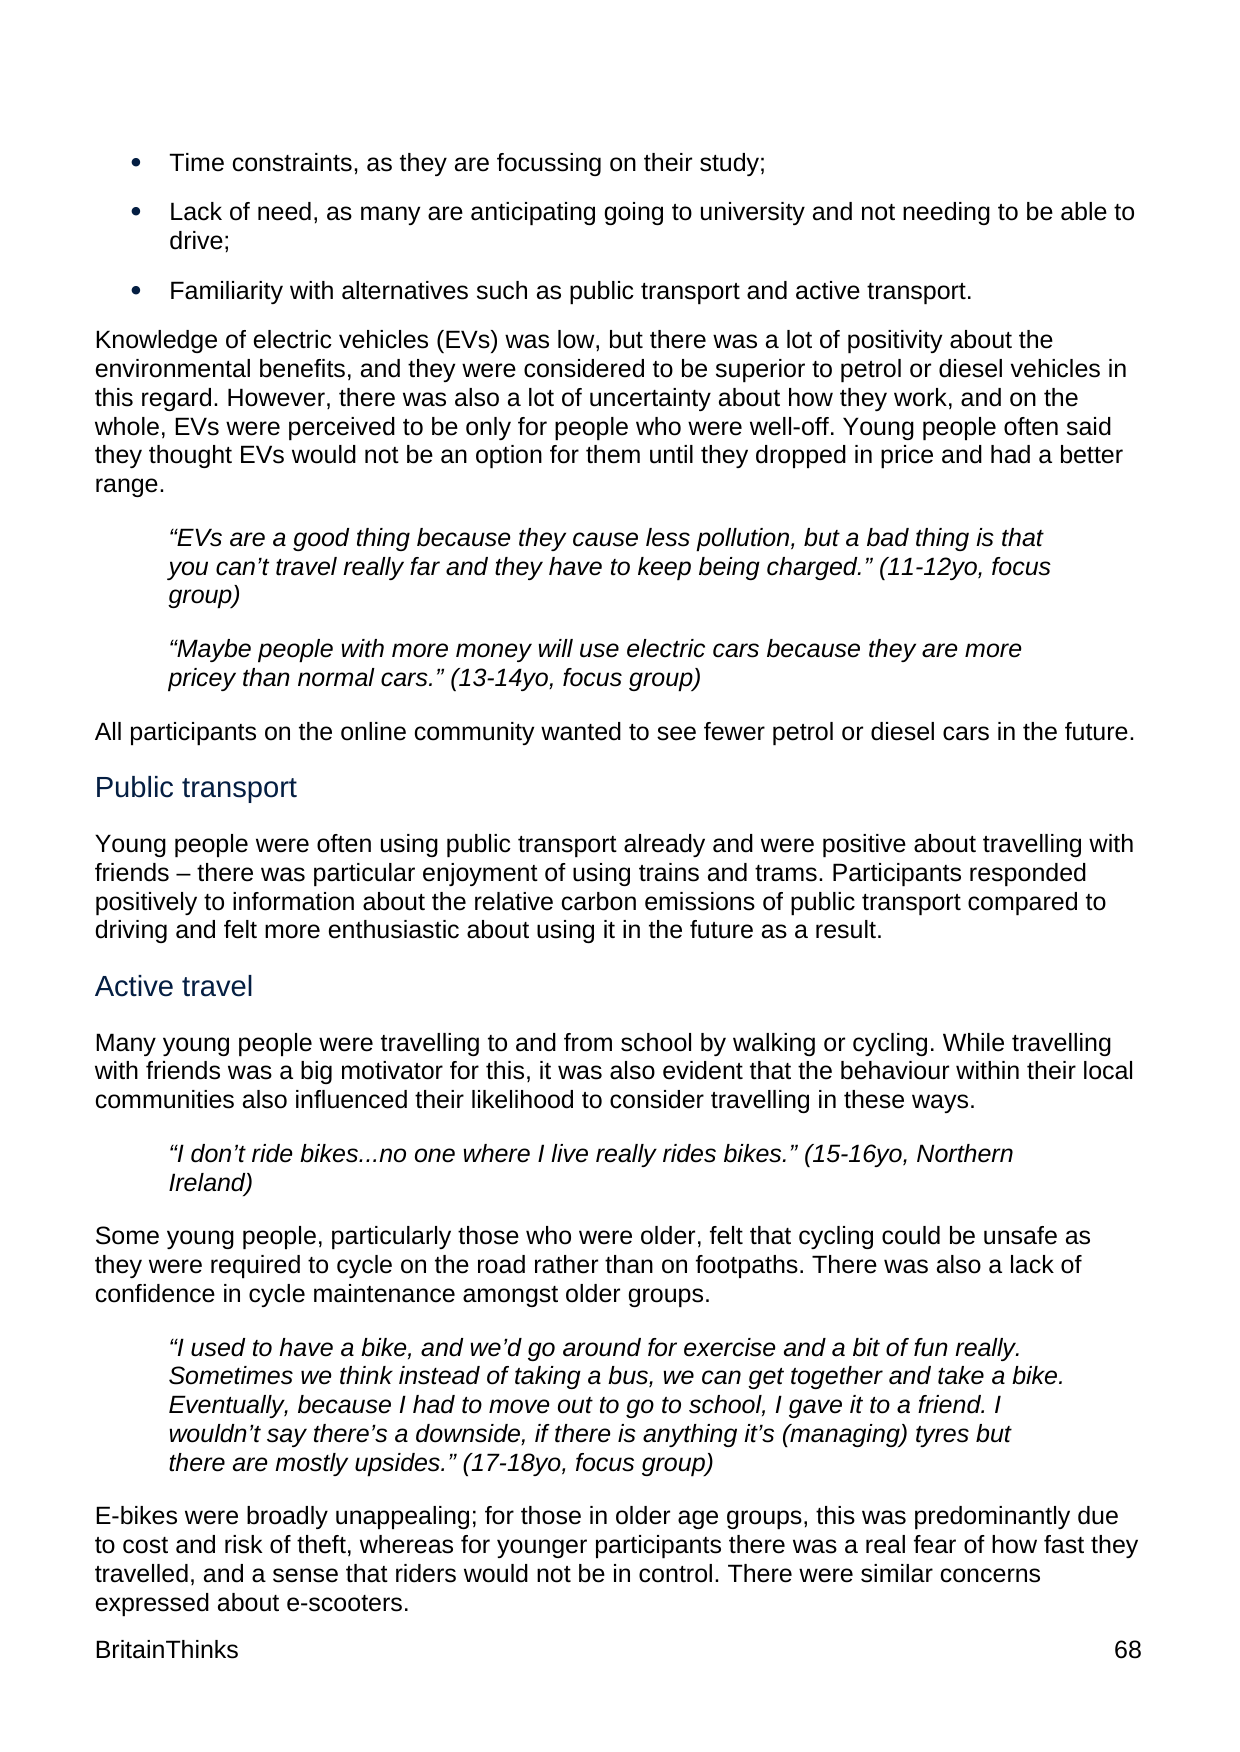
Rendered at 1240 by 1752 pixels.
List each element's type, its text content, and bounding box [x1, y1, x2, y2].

text All participants on the online community wanted to see fewer petrol or diesel cars in the future. [94, 717, 1145, 746]
list Lack of need, as many are anticipating going to university and not needing to be able to drive; [132, 197, 1145, 255]
text Some young people, particularly those who were older, felt that cycling could be unsafe as they were required to cycle on the road rather than on footpaths. There was also a lack of confidence in cycle maintenance amongst older groups. [94, 1221, 1145, 1308]
text “I don’t ride bikes...no one where I live really rides bikes.” (15-16yo, Northern Ireland) [168, 1139, 1071, 1196]
text Many young people were travelling to and from school by walking or cycling. While travelling with friends was a big motivator for this, it was also evident that the behaviour within their local communities also influenced their likelihood to consider travelling in these ways. [94, 1028, 1145, 1114]
text Knowledge of electric vehicles (EVs) was low, but there was a lot of positivity about the environmental benefits, and they were considered to be superior to petrol or diesel vehicles in this regard. However, there was also a lot of uncertainty about how they work, and on the whole, EVs were perceived to be only for people who were well-off. Young people often said they thought EVs would not be an option for them until they dropped in price and had a better range. [94, 326, 1145, 498]
text “EVs are a good thing because they cause less pollution, but a bad thing is that you can’t travel really far and they have to keep being charged.” (11-12yo, focus group) [168, 523, 1071, 609]
subtitle Active travel [94, 969, 1145, 1003]
subtitle Public transport [94, 771, 1145, 804]
list Familiarity with alternatives such as public transport and active transport. [132, 276, 1145, 305]
text “Maybe people with more money will use electric cars because they are more pricey than normal cars.” (13-14yo, focus group) [168, 634, 1071, 692]
text Young people were often using public transport already and were positive about travelling with friends – there was particular enjoyment of using trains and trams. Participants responded positively to information about the relative carbon emissions of public transport compared to driving and felt more enthusiastic about using it in the future as a result. [94, 829, 1145, 944]
text E-bikes were broadly unappealing; for those in older age groups, this was predominantly due to cost and risk of theft, whereas for younger participants there was a real fear of how fast they travelled, and a sense that riders would not be in control. There were similar concerns expressed about e-scooters. [94, 1501, 1145, 1616]
list Time constraints, as they are focussing on their study; [132, 148, 1145, 177]
text “I used to have a bike, and we’d go around for exercise and a bit of fun really. Sometimes we think instead of taking a bus, we can get together and take a bike. Eventually, because I had to move out to go to school, I gave it to a friend. I wouldn’t say there’s a downside, if there is anything it’s (managing) tyres but there are mostly upsides.” (17-18yo, focus group) [168, 1333, 1071, 1476]
